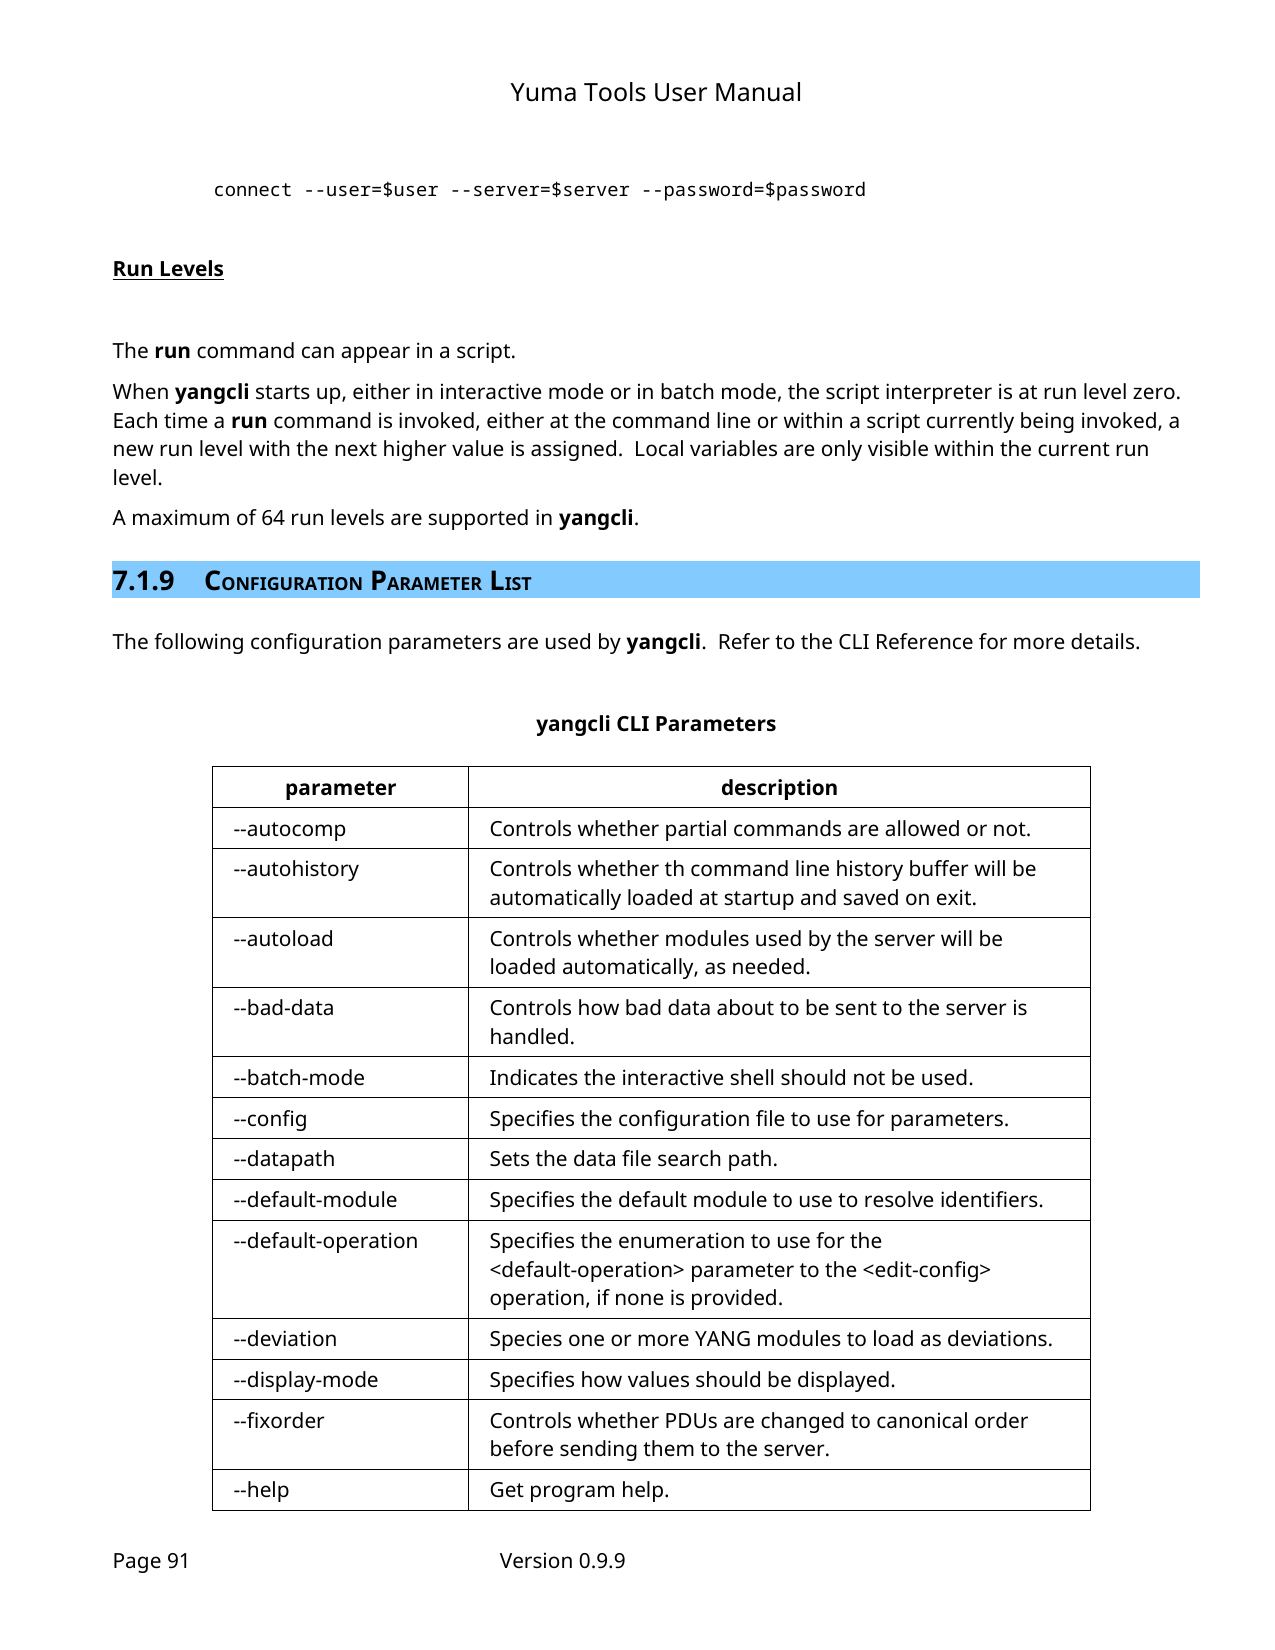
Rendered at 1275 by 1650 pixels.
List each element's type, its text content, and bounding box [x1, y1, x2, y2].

text When yangcli starts up, either in interactive mode or in batch mode, the script interpreter is at run level zero. Each time a run command is invoked, either at the command line or within a script currently being invoked, a new run level with the next higher value is assigned. Local variables are only visible within the current run level. [112, 377, 1200, 491]
table_cell Controls whether PDUs are changed to canonical order before sending them to the server. [469, 1400, 1090, 1469]
text connect --user=$user --server=$server --password=$password [139, 176, 1200, 202]
subtitle yangcli CLI Parameters [127, 709, 1185, 737]
table_cell --batch-mode [213, 1057, 468, 1097]
table_cell Controls whether th command line history buffer will be automatically loaded at startup and saved on exit. [469, 849, 1090, 917]
table_cell Specifies how values should be displayed. [469, 1360, 1090, 1399]
table_cell Species one or more YANG modules to load as deviations. [469, 1319, 1090, 1358]
table_cell Get program help. [469, 1470, 1090, 1510]
table_cell Sets the data file search path. [469, 1139, 1090, 1179]
table_cell Controls whether partial commands are allowed or not. [469, 808, 1090, 848]
table_cell --fixorder [213, 1400, 468, 1469]
table_cell --default-module [213, 1180, 468, 1220]
table_cell Controls whether modules used by the server will be loaded automatically, as needed. [469, 918, 1090, 987]
text The run command can appear in a script. [112, 336, 1200, 365]
subtitle Configuration Parameter List [112, 561, 1200, 598]
table_cell Specifies the enumeration to use for the <default-operation> parameter to the <edit-config> operation, if none is provided. [469, 1221, 1090, 1317]
table_cell --datapath [213, 1139, 468, 1179]
table_cell --display-mode [213, 1360, 468, 1399]
table_cell Indicates the interactive shell should not be used. [469, 1057, 1090, 1097]
table_header description [469, 767, 1090, 807]
table_cell Specifies the configuration file to use for parameters. [469, 1098, 1090, 1138]
table_cell --bad-data [213, 988, 468, 1056]
table_cell Controls how bad data about to be sent to the server is handled. [469, 988, 1090, 1056]
table_cell --default-operation [213, 1221, 468, 1317]
table_cell --config [213, 1098, 468, 1138]
table_cell Specifies the default module to use to resolve identifiers. [469, 1180, 1090, 1220]
table_cell --deviation [213, 1319, 468, 1358]
table_header parameter [213, 767, 468, 807]
table_cell --autoload [213, 918, 468, 987]
text Run Levels [112, 254, 1200, 283]
text A maximum of 64 run levels are supported in yangcli. [112, 503, 1200, 532]
text The following configuration parameters are used by yangcli. Refer to the CLI Reference for more details. [112, 627, 1200, 656]
table_cell --autohistory [213, 849, 468, 917]
table_cell --help [213, 1470, 468, 1510]
table_cell --autocomp [213, 808, 468, 848]
